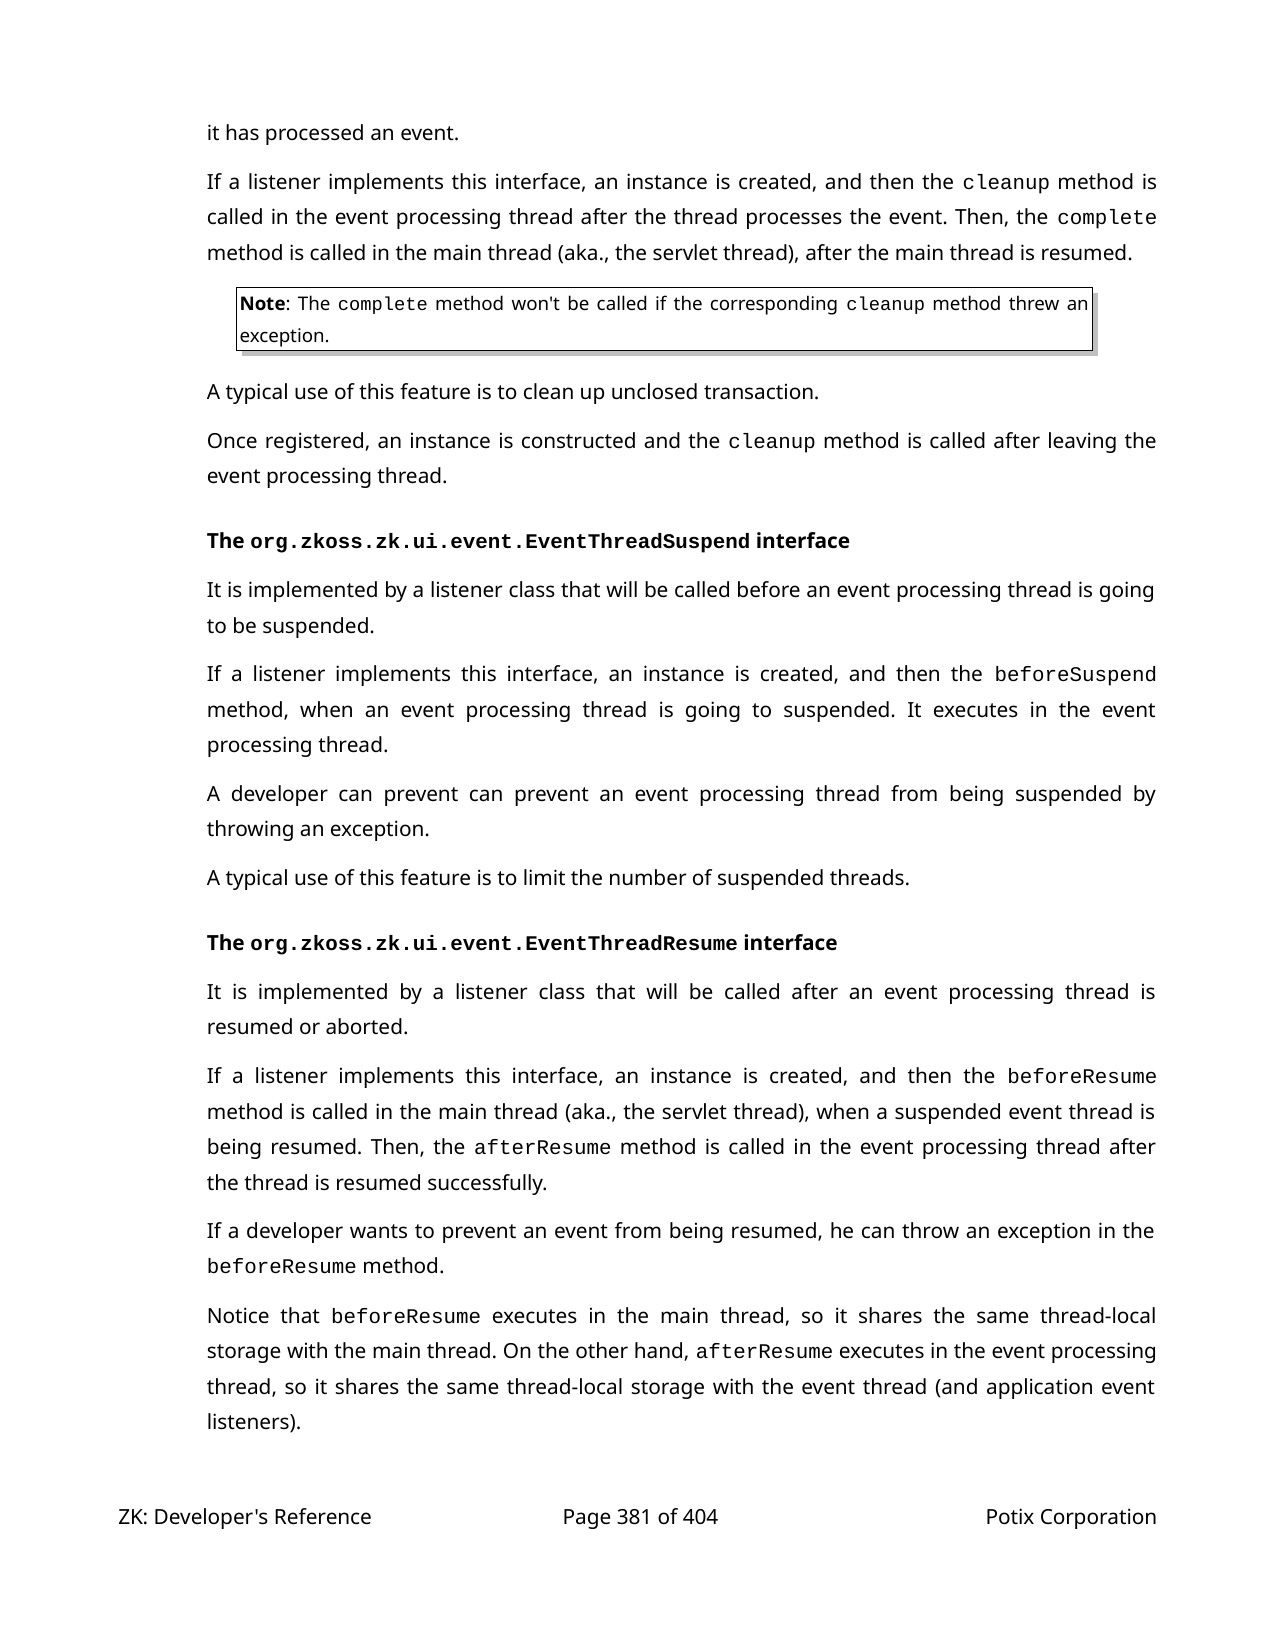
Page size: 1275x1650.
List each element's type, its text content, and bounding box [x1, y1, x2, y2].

text If a listener implements this interface, an instance is created, and then the beforeResume method is called in the main thread (aka., the servlet thread), when a suspended event thread is being resumed. Then, the afterResume method is called in the event processing thread after the thread is resumed successfully. [207, 1061, 1157, 1196]
text If a listener implements this interface, an instance is created, and then the cleanup method is called in the event processing thread after the thread processes the event. Then, the complete method is called in the main thread (aka., the servlet thread), after the main thread is resumed. [207, 167, 1157, 266]
text A typical use of this feature is to clean up unclosed transaction. [207, 377, 1157, 405]
text Note: The complete method won't be called if the corresponding cleanup method threw an exception. [237, 288, 1092, 350]
subtitle The org.zkoss.zk.ui.event.EventThreadResume interface [207, 928, 1157, 957]
text If a listener implements this interface, an instance is created, and then the beforeSuspend method, when an event processing thread is going to suspended. It executes in the event processing thread. [207, 659, 1157, 758]
text Notice that beforeResume executes in the main thread, so it shares the same thread-local storage with the main thread. On the other hand, afterResume executes in the event processing thread, so it shares the same thread-local storage with the event thread (and application event listeners). [207, 1301, 1157, 1435]
text It is implemented by a listener class that will be called before an event processing thread is going to be suspended. [207, 576, 1157, 639]
text it has processed an event. [207, 118, 1157, 146]
text Once registered, an instance is constructed and the cleanup method is called after leaving the event processing thread. [207, 426, 1157, 490]
text If a developer wants to prevent an event from being resumed, he can throw an exception in the beforeResume method. [207, 1216, 1157, 1280]
subtitle The org.zkoss.zk.ui.event.EventThreadSuspend interface [207, 526, 1157, 555]
text It is implemented by a listener class that will be called after an event processing thread is resumed or aborted. [207, 977, 1157, 1041]
text A developer can prevent can prevent an event processing thread from being suspended by throwing an exception. [207, 779, 1157, 843]
text A typical use of this feature is to limit the number of suspended threads. [207, 863, 1157, 891]
